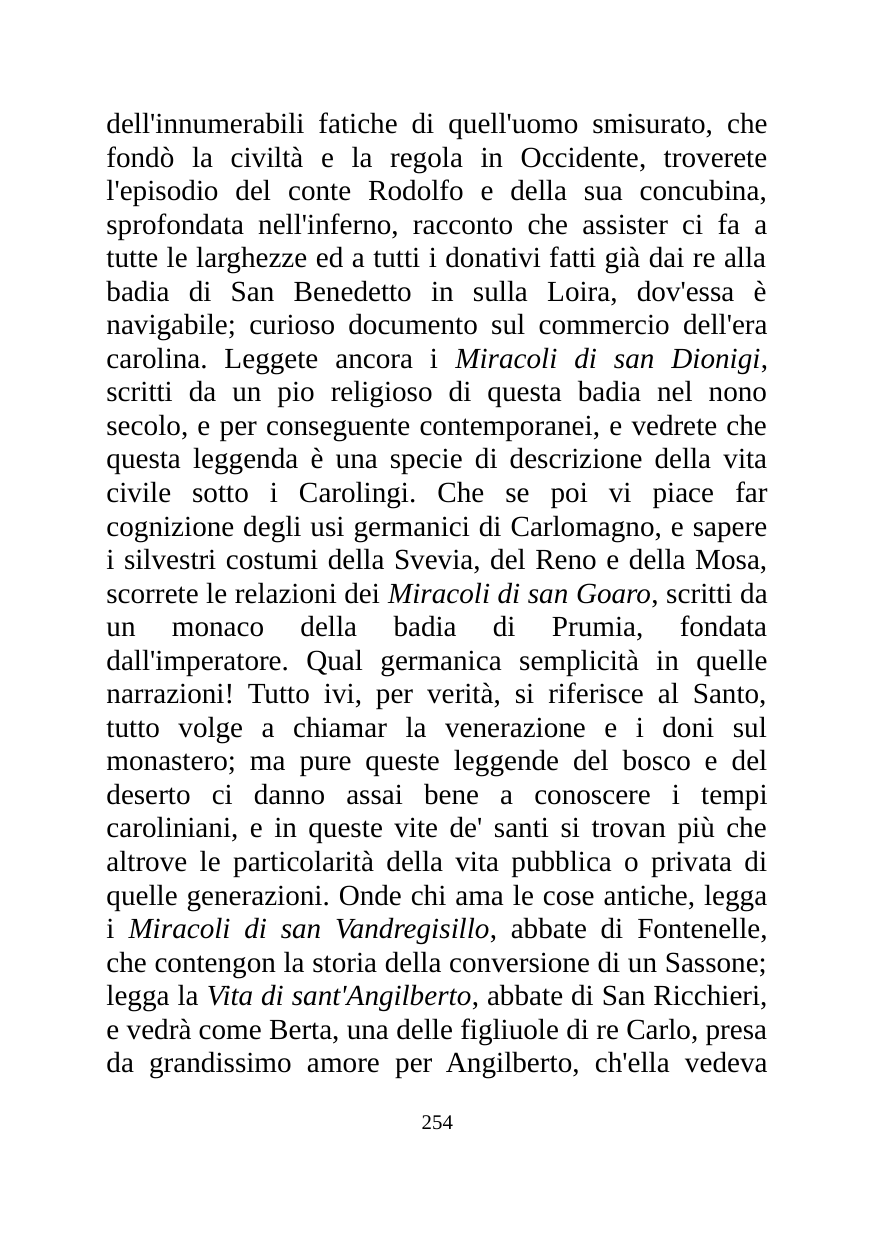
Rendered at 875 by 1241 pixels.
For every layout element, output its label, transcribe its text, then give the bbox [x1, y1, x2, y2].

text dell'innumerabili fatiche di quell'uomo smisurato, che fondò la civiltà e la regola in Occidente, troverete l'episodio del conte Rodolfo e della sua concubina, sprofondata nell'inferno, racconto che assister ci fa a tutte le larghezze ed a tutti i donativi fatti già dai re alla badia di San Benedetto in sulla Loira, dov'essa è navigabile; curioso documento sul commercio dell'era carolina. Leggete ancora i Miracoli di san Dionigi, scritti da un pio religioso di questa badia nel nono secolo, e per conseguente contemporanei, e vedrete che questa leggenda è una specie di descrizione della vita civile sotto i Carolingi. Che se poi vi piace far cognizione degli usi germanici di Carlomagno, e sapere i silvestri costumi della Svevia, del Reno e della Mosa, scorrete le relazioni dei Miracoli di san Goaro, scritti da un monaco della badia di Prumia, fondata dall'imperatore. Qual germanica semplicità in quelle narrazioni! Tutto ivi, per verità, si riferisce al Santo, tutto volge a chiamar la venerazione e i doni sul monastero; ma pure queste leggende del bosco e del deserto ci danno assai bene a conoscere i tempi caroliniani, e in queste vite de' santi si trovan più che altrove le particolarità della vita pubblica o privata di quelle generazioni. Onde chi ama le cose antiche, legga i Miracoli di san Vandregisillo, abbate di Fontenelle, che contengon la storia della conversione di un Sassone; legga la Vita di sant'Angilberto, abbate di San Ricchieri, e vedrà come Berta, una delle figliuole di re Carlo, presa da grandissimo amore per Angilberto, ch'ella vedeva [106, 106, 768, 1079]
